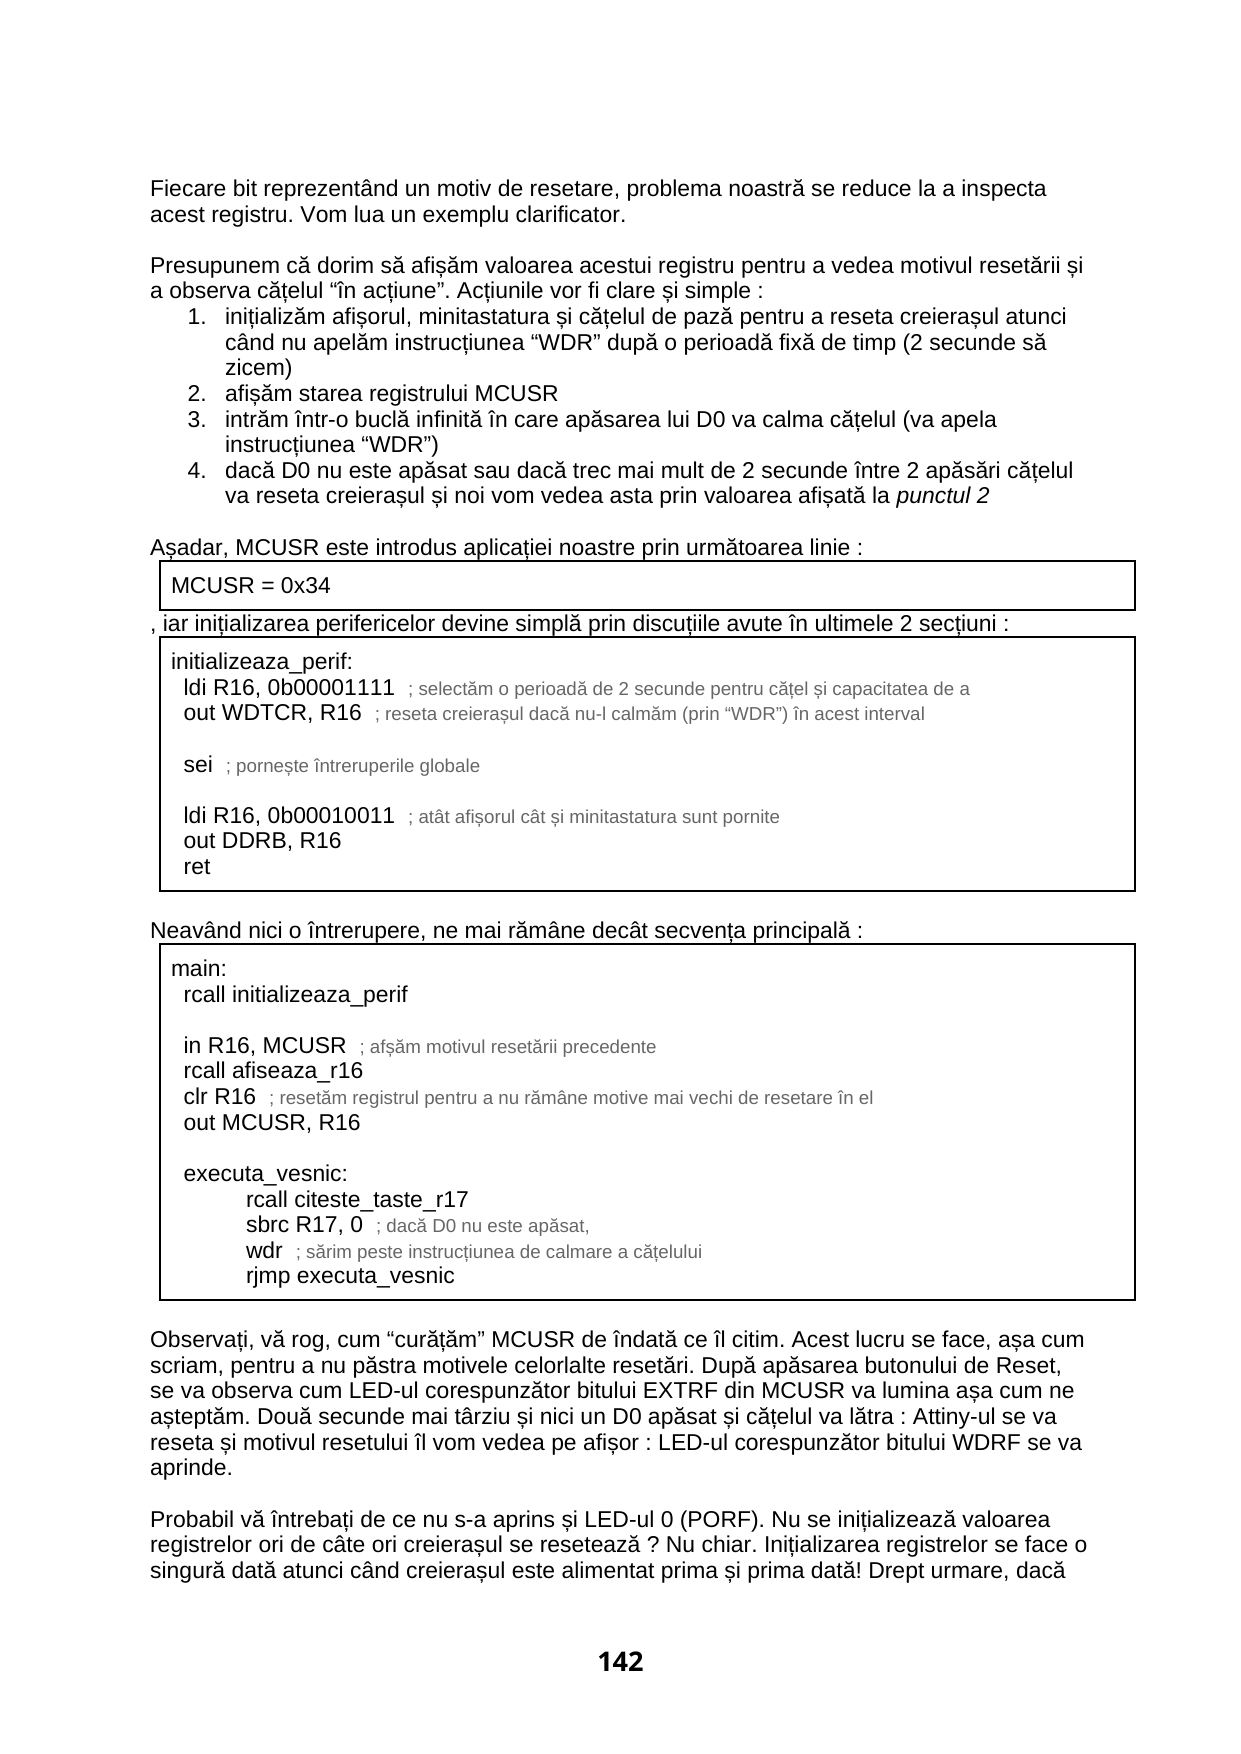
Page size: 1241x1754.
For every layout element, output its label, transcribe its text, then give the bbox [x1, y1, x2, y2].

table_header initializeaza_perif: ldi R16, 0b00001111 ; selectăm o perioadă de 2 secunde pentru cățel și capacitatea de a out WDTCR, R16 ; reseta creierașul dacă nu-l calmăm (prin “WDR”) în acest interval sei ; pornește întreruperile globale ldi R16, 0b00010011 ; atât afișorul cât și minitastatura sunt pornite out DDRB, R16 ret [161, 638, 1134, 890]
text Așadar, MCUSR este introdus aplicației noastre prin următoarea linie : [150, 534, 1091, 560]
list dacă D0 nu este apăsat sau dacă trec mai mult de 2 secunde între 2 apăsări cățelul va reseta creierașul și noi vom vedea asta prin valoarea afișată la punctul 2 [187, 457, 1091, 509]
text Presupunem că dorim să afișăm valoarea acestui registru pentru a vedea motivul resetării și a observa cățelul “în acțiune”. Acțiunile vor fi clare și simple : [150, 252, 1091, 304]
text Neavând nici o întrerupere, ne mai rămâne decât secvența principală : [150, 917, 1091, 943]
text , iar inițializarea perifericelor devine simplă prin discuțiile avute în ultimele 2 secțiuni : [150, 611, 1091, 636]
table_header MCUSR = 0x34 [161, 562, 1134, 608]
table_header main: rcall initializeaza_perif in R16, MCUSR ; afșăm motivul resetării precedente rcall afiseaza_r16 clr R16 ; resetăm registrul pentru a nu rămâne motive mai vechi de resetare în el out MCUSR, R16 executa_vesnic: rcall citeste_taste_r17 sbrc R17, 0 ; dacă D0 nu este apăsat, wdr ; sărim peste instrucțiunea de calmare a cățelului rjmp executa_vesnic [161, 945, 1134, 1299]
list afișăm starea registrului MCUSR [187, 381, 1091, 406]
text Observați, vă rog, cum “curățăm” MCUSR de îndată ce îl citim. Acest lucru se face, așa cum scriam, pentru a nu păstra motivele celorlalte resetări. După apăsarea butonului de Reset, se va observa cum LED-ul corespunzător bitului EXTRF din MCUSR va lumina așa cum ne așteptăm. Două secunde mai târziu și nici un D0 apăsat și cățelul va lătra : Attiny-ul se va reseta și motivul resetului îl vom vedea pe afișor : LED-ul corespunzător bitului WDRF se va aprinde. [150, 1327, 1091, 1481]
list inițializăm afișorul, minitastatura și cățelul de pază pentru a reseta creierașul atunci când nu apelăm instrucțiunea “WDR” după o perioadă fixă de timp (2 secunde să zicem) [187, 304, 1091, 381]
list intrăm într-o buclă infinită în care apăsarea lui D0 va calma cățelul (va apela instrucțiunea “WDR”) [187, 406, 1091, 457]
text Probabil vă întrebați de ce nu s-a aprins și LED-ul 0 (PORF). Nu se inițializează valoarea registrelor ori de câte ori creierașul se resetează ? Nu chiar. Inițializarea registrelor se face o singură dată atunci când creierașul este alimentat prima și prima dată! Drept urmare, dacă [150, 1506, 1091, 1583]
text Fiecare bit reprezentând un motiv de resetare, problema noastră se reduce la a inspecta acest registru. Vom lua un exemplu clarificator. [150, 176, 1091, 227]
